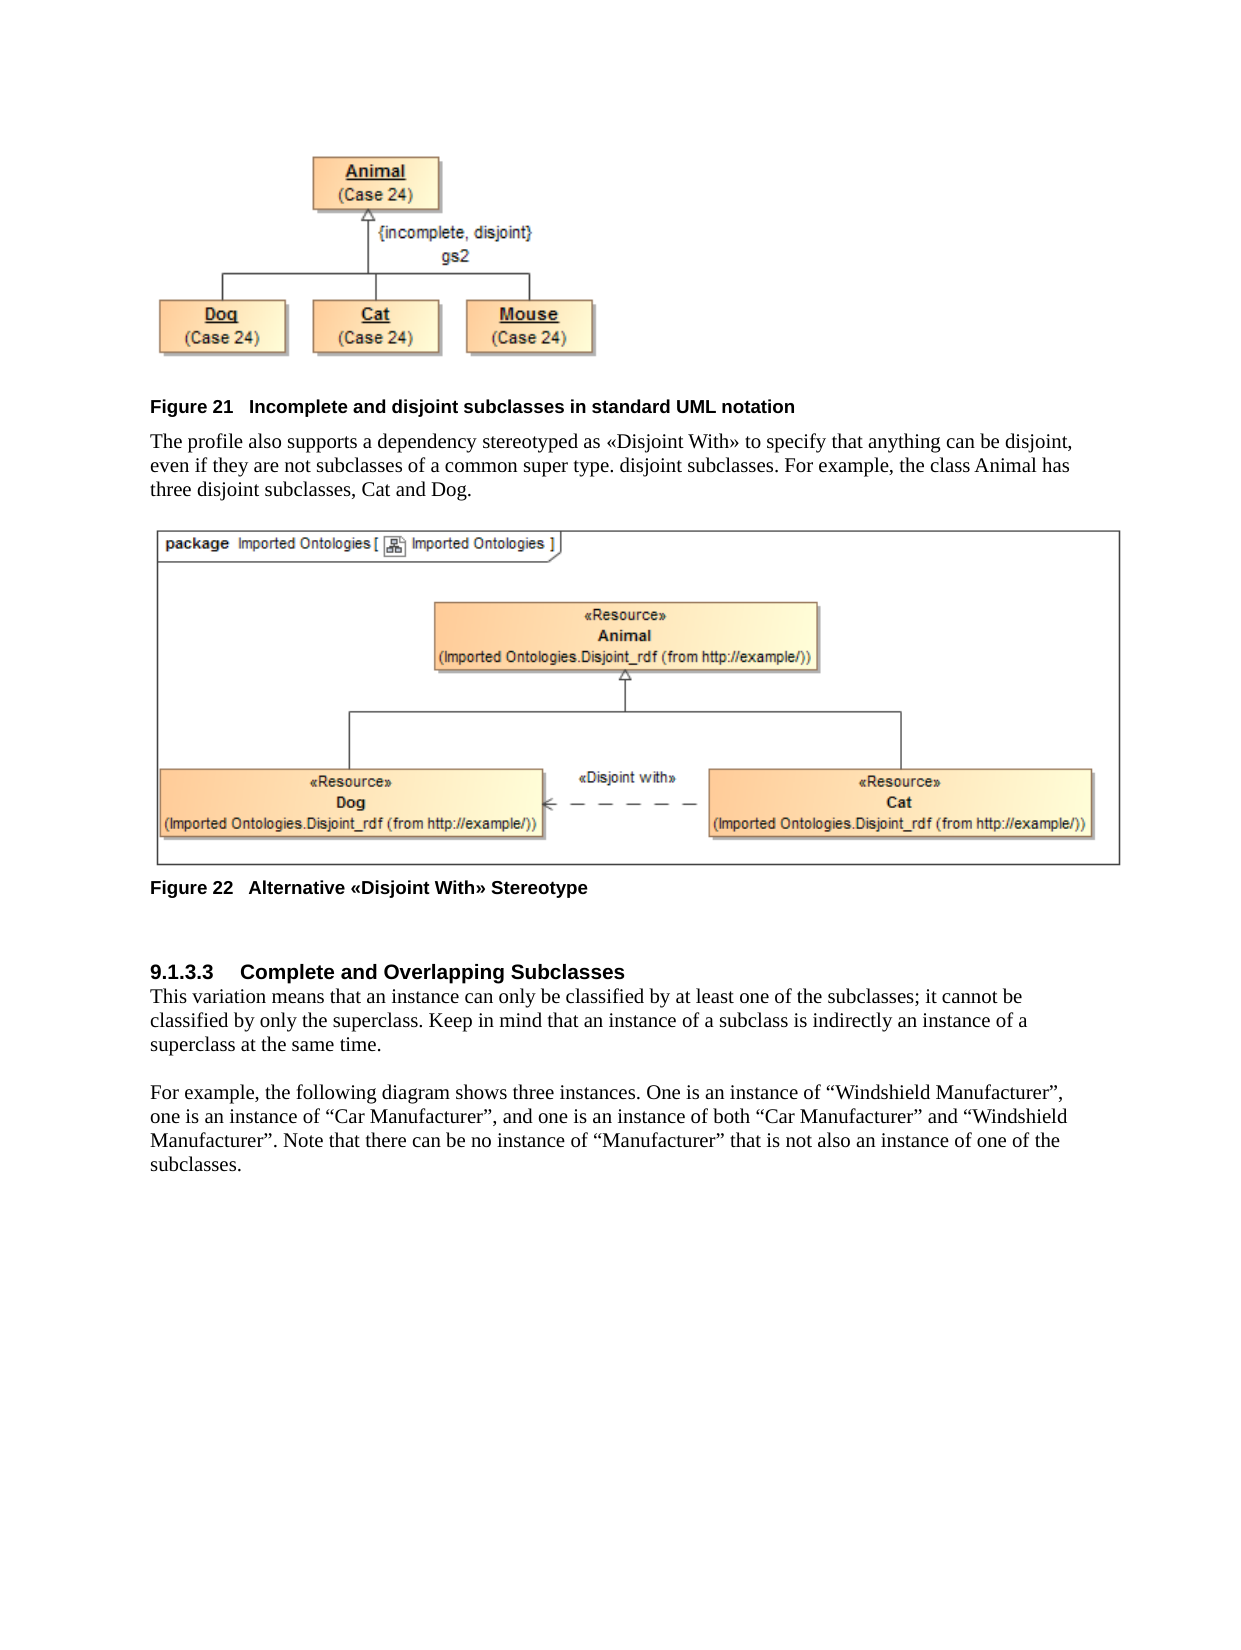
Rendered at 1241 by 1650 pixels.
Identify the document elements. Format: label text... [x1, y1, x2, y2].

text The profile also supports a dependency stereotyped as «Disjoint With» to specify that anything can be disjoint, even if they are not subclasses of a common super type. disjoint subclasses. For example, the class Animal has three disjoint subclasses, Cat and Dog. [150, 429, 1090, 501]
text Figure 22 Alternative «Disjoint With» Stereotype [150, 877, 1090, 898]
text For example, the following diagram shows three instances. One is an instance of “Windshield Manufacturer”, one is an instance of “Car Manufacturer”, and one is an instance of both “Car Manufacturer” and “Windshield Manufacturer”. Note that there can be no instance of “Manufacturer” that is not also an instance of one of the subclasses. [150, 1080, 1090, 1176]
text Figure 21 Incomplete and disjoint subclasses in standard UML notation [150, 395, 1090, 417]
text This variation means that an instance can only be classified by at least one of the subclasses; it cannot be classified by only the superclass. Keep in mind that an instance of a subclass is indirectly an instance of a superclass at the same time. [150, 984, 1090, 1056]
picture [150, 525, 1125, 871]
subtitle Complete and Overlapping Subclasses [150, 960, 1090, 984]
picture [150, 150, 600, 358]
